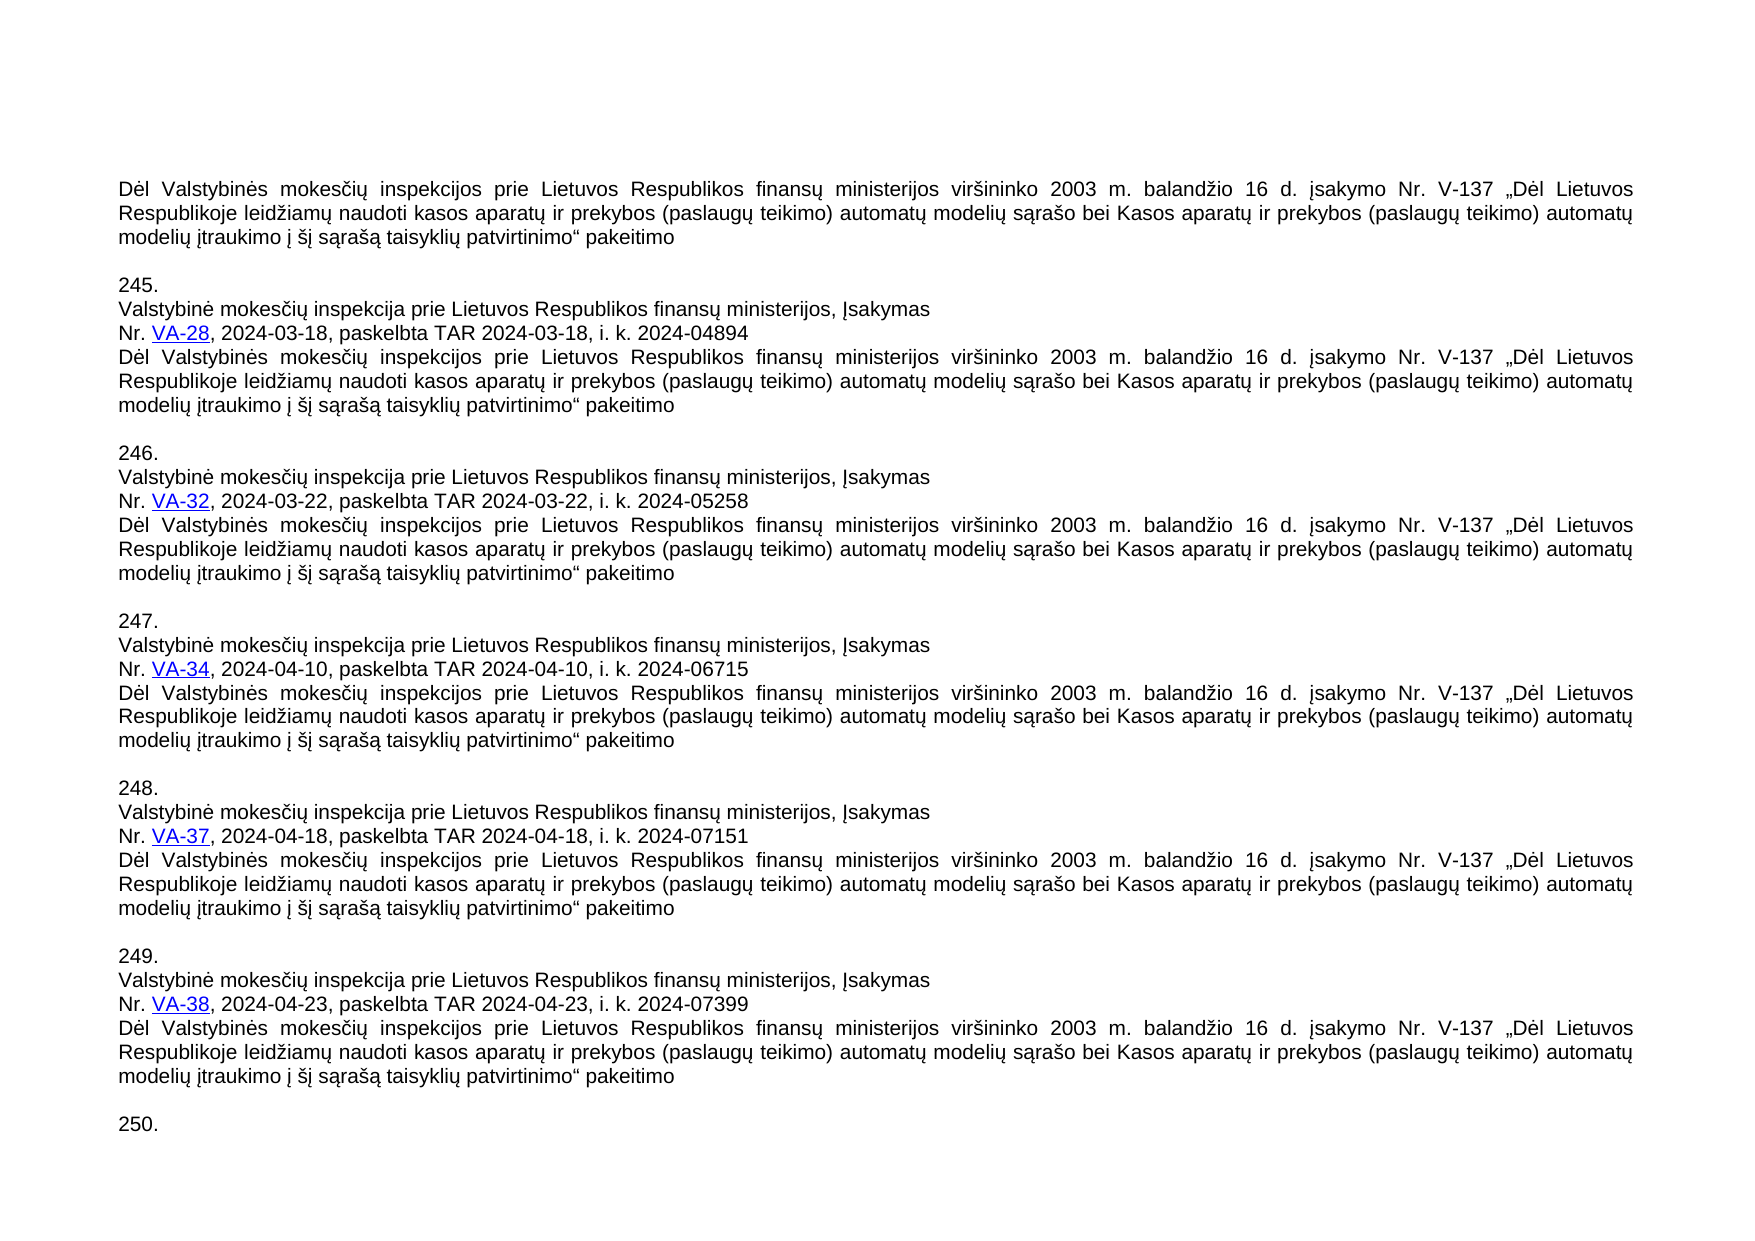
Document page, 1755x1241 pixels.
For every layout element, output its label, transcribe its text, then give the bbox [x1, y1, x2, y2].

text Dėl Valstybinės mokesčių inspekcijos prie Lietuvos Respublikos finansų ministerijos viršininko 2003 m. balandžio 16 d. įsakymo Nr. V-137 „Dėl Lietuvos Respublikoje leidžiamų naudoti kasos aparatų ir prekybos (paslaugų teikimo) automatų modelių sąrašo bei Kasos aparatų ir prekybos (paslaugų teikimo) automatų modelių įtraukimo į šį sąrašą taisyklių patvirtinimo“ pakeitimo [118, 680, 1636, 752]
text Valstybinė mokesčių inspekcija prie Lietuvos Respublikos finansų ministerijos, Įsakymas [118, 465, 1636, 489]
text Dėl Valstybinės mokesčių inspekcijos prie Lietuvos Respublikos finansų ministerijos viršininko 2003 m. balandžio 16 d. įsakymo Nr. V-137 „Dėl Lietuvos Respublikoje leidžiamų naudoti kasos aparatų ir prekybos (paslaugų teikimo) automatų modelių sąrašo bei Kasos aparatų ir prekybos (paslaugų teikimo) automatų modelių įtraukimo į šį sąrašą taisyklių patvirtinimo“ pakeitimo [118, 513, 1636, 584]
text Dėl Valstybinės mokesčių inspekcijos prie Lietuvos Respublikos finansų ministerijos viršininko 2003 m. balandžio 16 d. įsakymo Nr. V-137 „Dėl Lietuvos Respublikoje leidžiamų naudoti kasos aparatų ir prekybos (paslaugų teikimo) automatų modelių sąrašo bei Kasos aparatų ir prekybos (paslaugų teikimo) automatų modelių įtraukimo į šį sąrašą taisyklių patvirtinimo“ pakeitimo [118, 848, 1636, 920]
text Dėl Valstybinės mokesčių inspekcijos prie Lietuvos Respublikos finansų ministerijos viršininko 2003 m. balandžio 16 d. įsakymo Nr. V-137 „Dėl Lietuvos Respublikoje leidžiamų naudoti kasos aparatų ir prekybos (paslaugų teikimo) automatų modelių sąrašo bei Kasos aparatų ir prekybos (paslaugų teikimo) automatų modelių įtraukimo į šį sąrašą taisyklių patvirtinimo“ pakeitimo [118, 345, 1636, 417]
text 245. [118, 273, 1636, 297]
text Dėl Valstybinės mokesčių inspekcijos prie Lietuvos Respublikos finansų ministerijos viršininko 2003 m. balandžio 16 d. įsakymo Nr. V-137 „Dėl Lietuvos Respublikoje leidžiamų naudoti kasos aparatų ir prekybos (paslaugų teikimo) automatų modelių sąrašo bei Kasos aparatų ir prekybos (paslaugų teikimo) automatų modelių įtraukimo į šį sąrašą taisyklių patvirtinimo“ pakeitimo [118, 1016, 1636, 1088]
text Valstybinė mokesčių inspekcija prie Lietuvos Respublikos finansų ministerijos, Įsakymas [118, 968, 1636, 992]
text 248. [118, 776, 1636, 800]
text Dėl Valstybinės mokesčių inspekcijos prie Lietuvos Respublikos finansų ministerijos viršininko 2003 m. balandžio 16 d. įsakymo Nr. V-137 „Dėl Lietuvos Respublikoje leidžiamų naudoti kasos aparatų ir prekybos (paslaugų teikimo) automatų modelių sąrašo bei Kasos aparatų ir prekybos (paslaugų teikimo) automatų modelių įtraukimo į šį sąrašą taisyklių patvirtinimo“ pakeitimo [118, 177, 1636, 249]
text 250. [118, 1112, 1636, 1136]
text 246. [118, 441, 1636, 465]
text Valstybinė mokesčių inspekcija prie Lietuvos Respublikos finansų ministerijos, Įsakymas [118, 800, 1636, 824]
text Nr. VA-34, 2024-04-10, paskelbta TAR 2024-04-10, i. k. 2024-06715 [118, 656, 1636, 680]
text Valstybinė mokesčių inspekcija prie Lietuvos Respublikos finansų ministerijos, Įsakymas [118, 297, 1636, 321]
text Nr. VA-32, 2024-03-22, paskelbta TAR 2024-03-22, i. k. 2024-05258 [118, 489, 1636, 513]
text 247. [118, 608, 1636, 632]
text Nr. VA-28, 2024-03-18, paskelbta TAR 2024-03-18, i. k. 2024-04894 [118, 321, 1636, 345]
text Valstybinė mokesčių inspekcija prie Lietuvos Respublikos finansų ministerijos, Įsakymas [118, 632, 1636, 656]
text 249. [118, 944, 1636, 968]
text Nr. VA-38, 2024-04-23, paskelbta TAR 2024-04-23, i. k. 2024-07399 [118, 992, 1636, 1016]
text Nr. VA-37, 2024-04-18, paskelbta TAR 2024-04-18, i. k. 2024-07151 [118, 824, 1636, 848]
